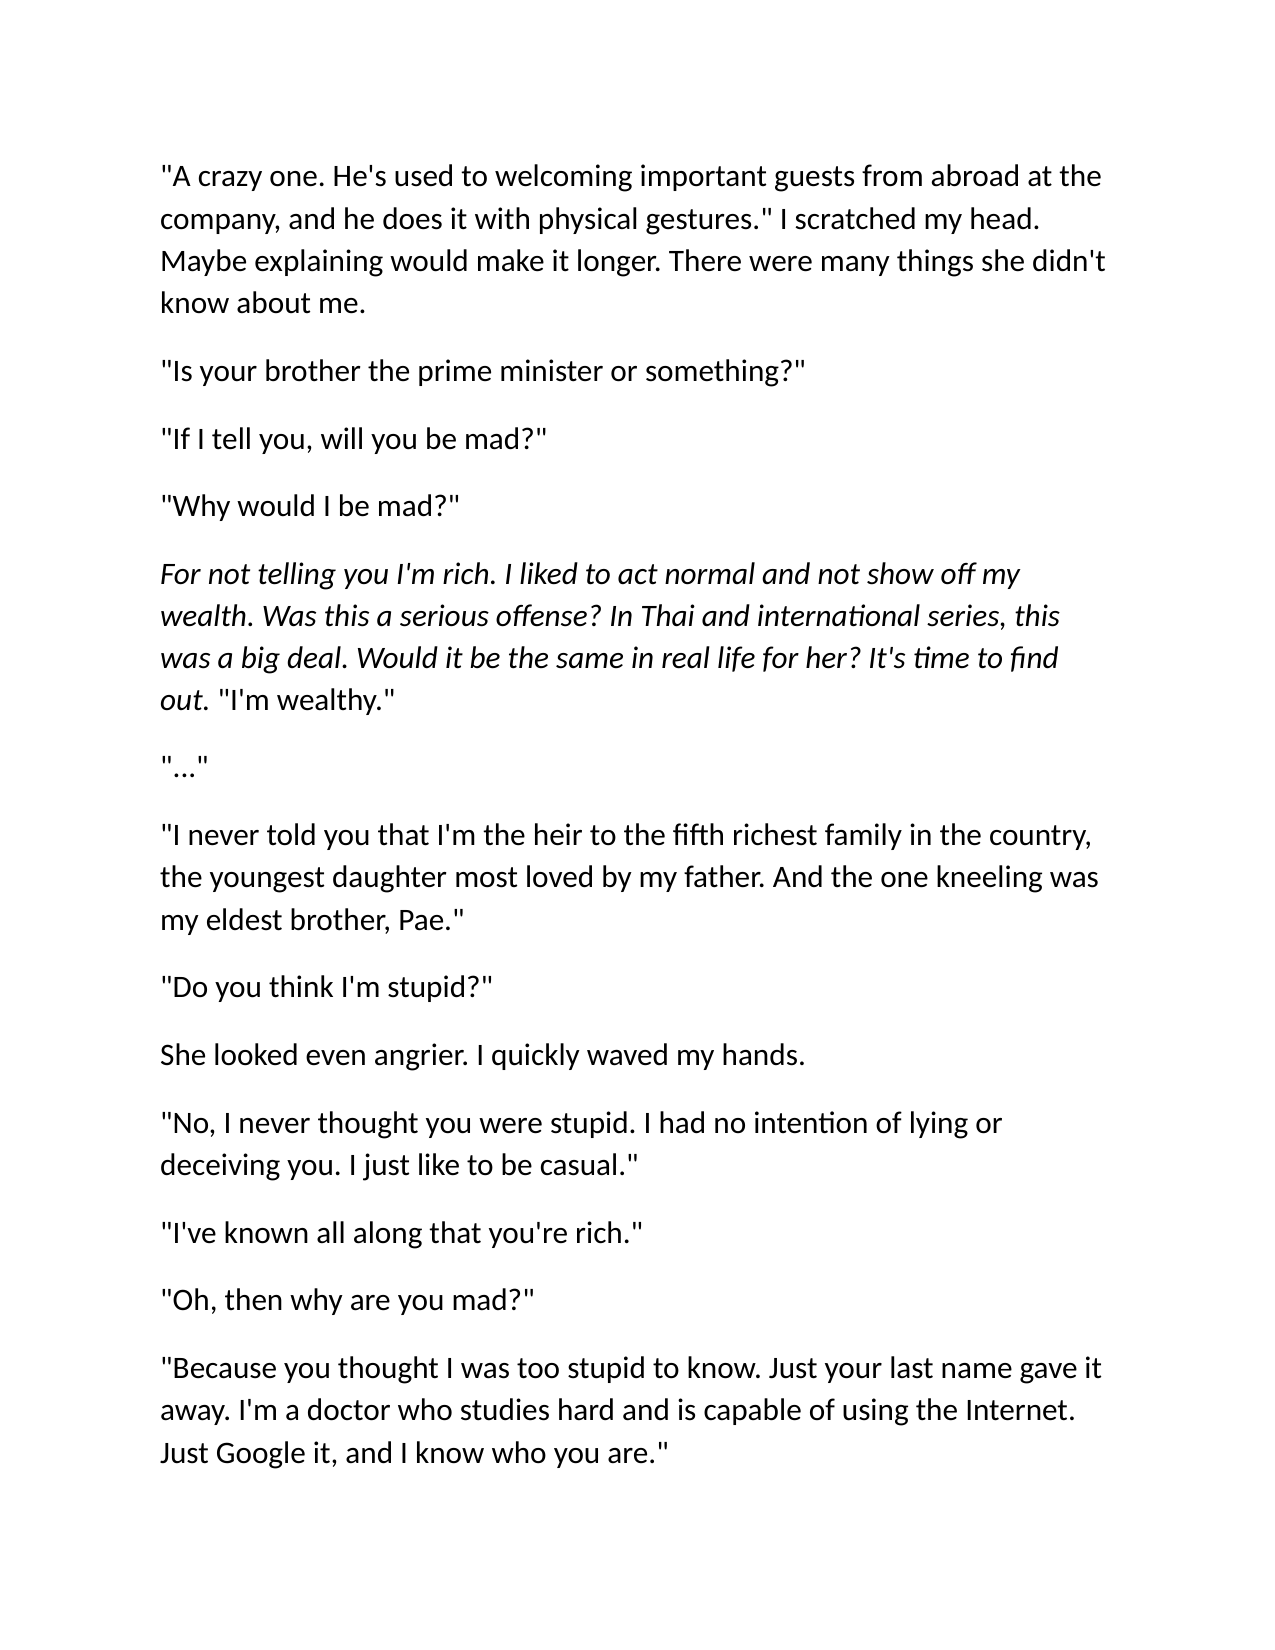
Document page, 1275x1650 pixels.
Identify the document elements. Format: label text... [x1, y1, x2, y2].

text "No, I never thought you were stupid. I had no intention of lying or deceiving you. I just like to be casual." [160, 1103, 1113, 1183]
text "Do you think I'm stupid?" [160, 967, 1113, 1006]
text "A crazy one. He's used to welcoming important guests from abroad at the company, and he does it with physical gestures." I scratched my head. Maybe explaining would make it longer. There were many things she didn't know about me. [160, 156, 1113, 321]
text "Is your brother the prime minister or something?" [160, 351, 1113, 389]
text She looked even angrier. I quickly waved my hands. [160, 1035, 1113, 1073]
text "Why would I be mad?" [160, 486, 1113, 524]
text "..." [160, 747, 1113, 786]
text "I've known all along that you're rich." [160, 1213, 1113, 1251]
text "Because you thought I was too stupid to know. Just your last name gave it away. I'm a doctor who studies hard and is capable of using the Internet. Just Google it, and I know who you are." [160, 1348, 1113, 1471]
text For not telling you I'm rich. I liked to act normal and not show off my wealth. Was this a serious offense? In Thai and international series, this was a big deal. Would it be the same in real life for her? It's time to find out. "I'm wealthy." [160, 554, 1113, 718]
text "If I tell you, will you be mad?" [160, 419, 1113, 457]
text "Oh, then why are you mad?" [160, 1281, 1113, 1319]
text "I never told you that I'm the heir to the fifth richest family in the country, the youngest daughter most loved by my father. And the one kneeling was my eldest brother, Pae." [160, 815, 1113, 938]
